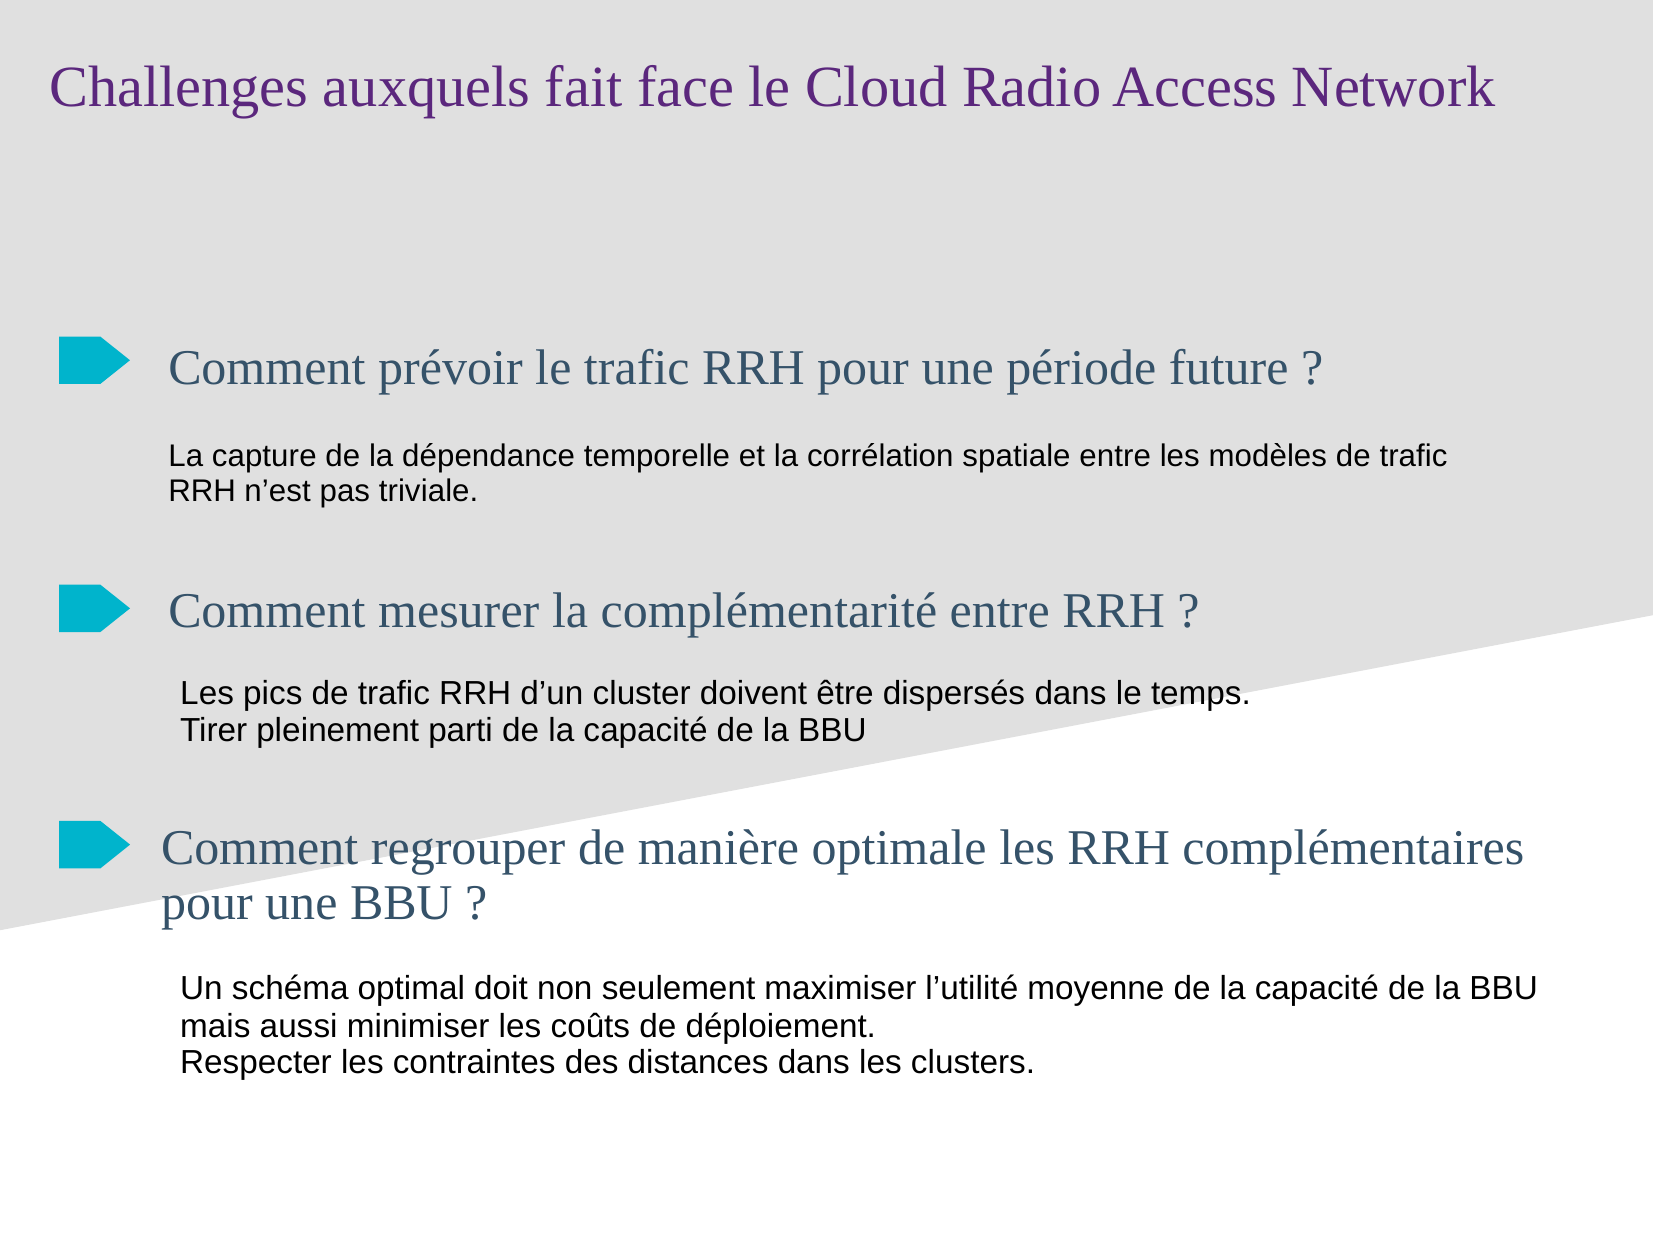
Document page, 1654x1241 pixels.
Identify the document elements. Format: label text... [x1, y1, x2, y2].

text_box [59, 336, 130, 384]
text_box Un schéma optimal doit non seulement maximiser l’utilité moyenne de la capacité de la BBU mais aussi minimiser les coûts de déploiement. Respecter les contraintes des distances dans les clusters. [165, 962, 1560, 1089]
text_box Challenges auxquels fait face le Cloud Radio Access Network [34, 47, 1653, 166]
text_box [59, 820, 131, 869]
text_box Les pics de trafic RRH d’un cluster doivent être dispersés dans le temps. Tirer pleinement parti de la capacité de la BBU [165, 667, 1607, 757]
text_box Comment prévoir le trafic RRH pour une période future ? [153, 332, 1607, 398]
text_box La capture de la dépendance temporelle et la corrélation spatiale entre les modèles de trafic RRH n’est pas triviale. [153, 431, 1536, 516]
text_box [59, 584, 131, 633]
text_box Comment mesurer la complémentarité entre RRH ? [153, 575, 1489, 641]
text_box Comment regrouper de manière optimale les RRH complémentaires pour une BBU ? [146, 812, 1611, 928]
